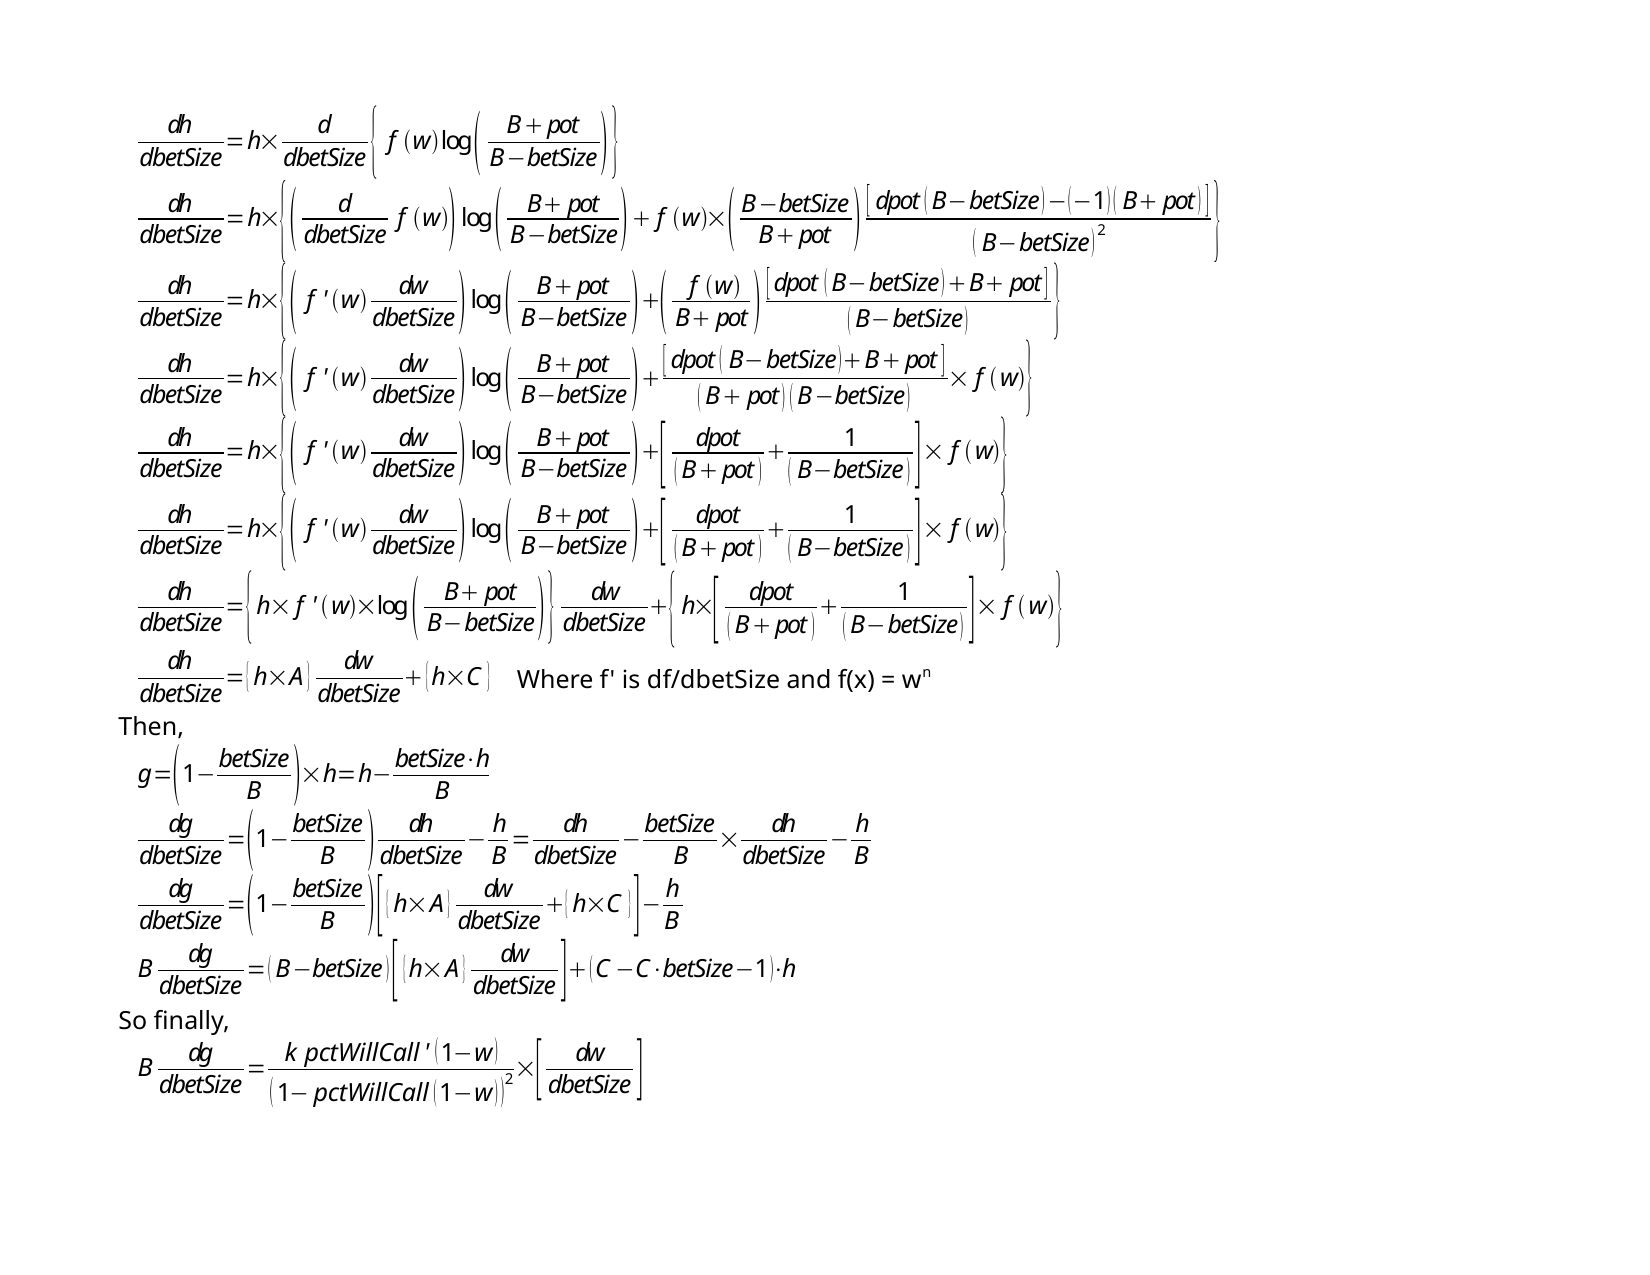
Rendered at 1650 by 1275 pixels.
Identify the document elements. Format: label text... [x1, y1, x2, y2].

text Where f' is df/dbetSize and f(x) = wn [118, 648, 1532, 709]
text Then, [118, 709, 1532, 743]
text So finally, [118, 1003, 1532, 1037]
